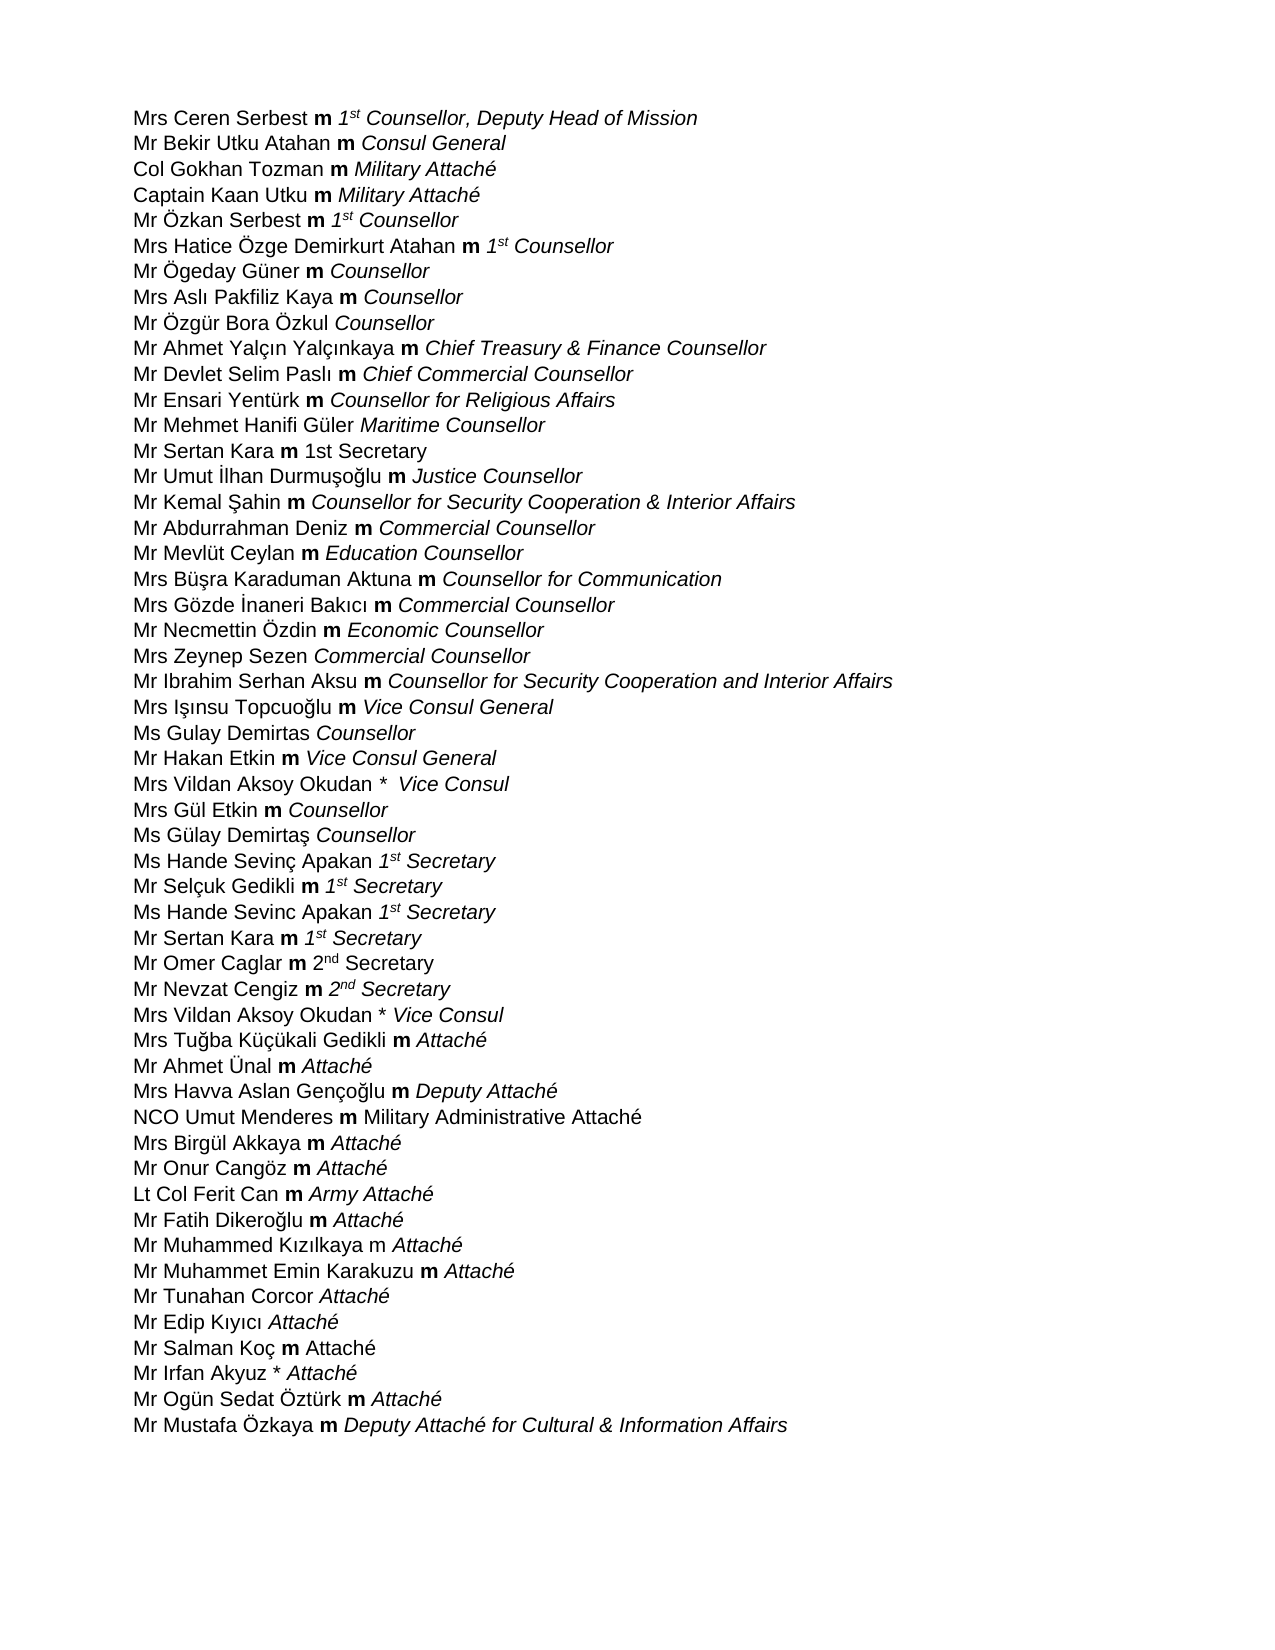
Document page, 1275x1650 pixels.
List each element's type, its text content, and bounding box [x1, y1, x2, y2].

text Mrs Işınsu Topcuoğlu m Vice Consul General [133, 695, 1181, 719]
text Mr Bekir Utku Atahan m Consul General [133, 131, 1181, 155]
text Mrs Büşra Karaduman Aktuna m Counsellor for Communication [133, 567, 1181, 591]
text Mr Salman Koç m Attaché [133, 1336, 1181, 1359]
text Mr Fatih Dikeroğlu m Attaché [133, 1207, 1181, 1231]
text Mrs Hatice Özge Demirkurt Atahan m 1st Counsellor [133, 234, 1181, 258]
text Mrs Vildan Aksoy Okudan * Vice Consul [133, 772, 1181, 796]
text Ms Gülay Demirtaş Counsellor [133, 823, 1181, 847]
text Mr Ögeday Güner m Counsellor [133, 259, 1181, 283]
text Mrs Gül Etkin m Counsellor [133, 797, 1181, 821]
text Mr Abdurrahman Deniz m Commercial Counsellor [133, 516, 1181, 539]
text Mr Irfan Akyuz * Attaché [133, 1361, 1181, 1385]
text Mr Ensari Yentürk m Counsellor for Religious Affairs [133, 387, 1181, 411]
text Lt Col Ferit Can m Army Attaché [133, 1182, 1181, 1206]
text Mr Ahmet Yalçın Yalçınkaya m Chief Treasury & Finance Counsellor [133, 336, 1181, 360]
text Mr Necmettin Özdin m Economic Counsellor [133, 618, 1181, 642]
text Ms Hande Sevinç Apakan 1st Secretary [133, 849, 1181, 873]
text Mr Umut İlhan Durmuşoğlu m Justice Counsellor [133, 464, 1181, 488]
text Mr Mevlüt Ceylan m Education Counsellor [133, 541, 1181, 565]
text Mr Özkan Serbest m 1st Counsellor [133, 208, 1181, 232]
text Mr Sertan Kara m 1st Secretary [133, 926, 1181, 949]
text NCO Umut Menderes m Military Administrative Attaché [133, 1105, 1181, 1129]
text Mr Ogün Sedat Öztürk m Attaché [133, 1387, 1181, 1411]
text Mr Devlet Selim Paslı m Chief Commercial Counsellor [133, 362, 1181, 386]
text Col Gokhan Tozman m Military Attaché [133, 157, 1181, 181]
text Mrs Havva Aslan Gençoğlu m Deputy Attaché [133, 1079, 1181, 1103]
text Mr Hakan Etkin m Vice Consul General [133, 746, 1181, 770]
text Mr Edip Kıyıcı Attaché [133, 1310, 1181, 1334]
text Mr Selçuk Gedikli m 1st Secretary [133, 874, 1181, 898]
text Captain Kaan Utku m Military Attaché [133, 182, 1181, 206]
text Mr Kemal Şahin m Counsellor for Security Cooperation & Interior Affairs [133, 490, 1181, 514]
text Mr Muhammet Emin Karakuzu m Attaché [133, 1259, 1181, 1283]
text Mr Ibrahim Serhan Aksu m Counsellor for Security Cooperation and Interior Affairs [133, 669, 1181, 693]
text Mr Muhammed Kızılkaya m Attaché [133, 1233, 1181, 1257]
text Mrs Ceren Serbest m 1st Counsellor, Deputy Head of Mission [133, 106, 1181, 129]
text Mr Tunahan Corcor Attaché [133, 1284, 1181, 1308]
text Mr Sertan Kara m 1st Secretary [133, 439, 1181, 463]
text Mrs Gözde İnaneri Bakıcı m Commercial Counsellor [133, 592, 1181, 616]
text Mr Omer Caglar m 2nd Secretary [133, 951, 1181, 975]
text Mr Mustafa Özkaya m Deputy Attaché for Cultural & Information Affairs [133, 1412, 1181, 1436]
text Mr Ahmet Ünal m Attaché [133, 1054, 1181, 1078]
text Mrs Aslı Pakfiliz Kaya m Counsellor [133, 285, 1181, 309]
text Mrs Tuğba Küçükali Gedikli m Attaché [133, 1028, 1181, 1052]
text Ms Hande Sevinc Apakan 1st Secretary [133, 900, 1181, 924]
text Mr Mehmet Hanifi Güler Maritime Counsellor [133, 413, 1181, 437]
text Mrs Birgül Akkaya m Attaché [133, 1131, 1181, 1154]
text Mrs Zeynep Sezen Commercial Counsellor [133, 644, 1181, 668]
text Ms Gulay Demirtas Counsellor [133, 721, 1181, 744]
text Mr Onur Cangöz m Attaché [133, 1156, 1181, 1180]
text Mr Özgür Bora Özkul Counsellor [133, 311, 1181, 334]
text Mr Nevzat Cengiz m 2nd Secretary [133, 977, 1181, 1001]
text Mrs Vildan Aksoy Okudan * Vice Consul [133, 1002, 1181, 1026]
